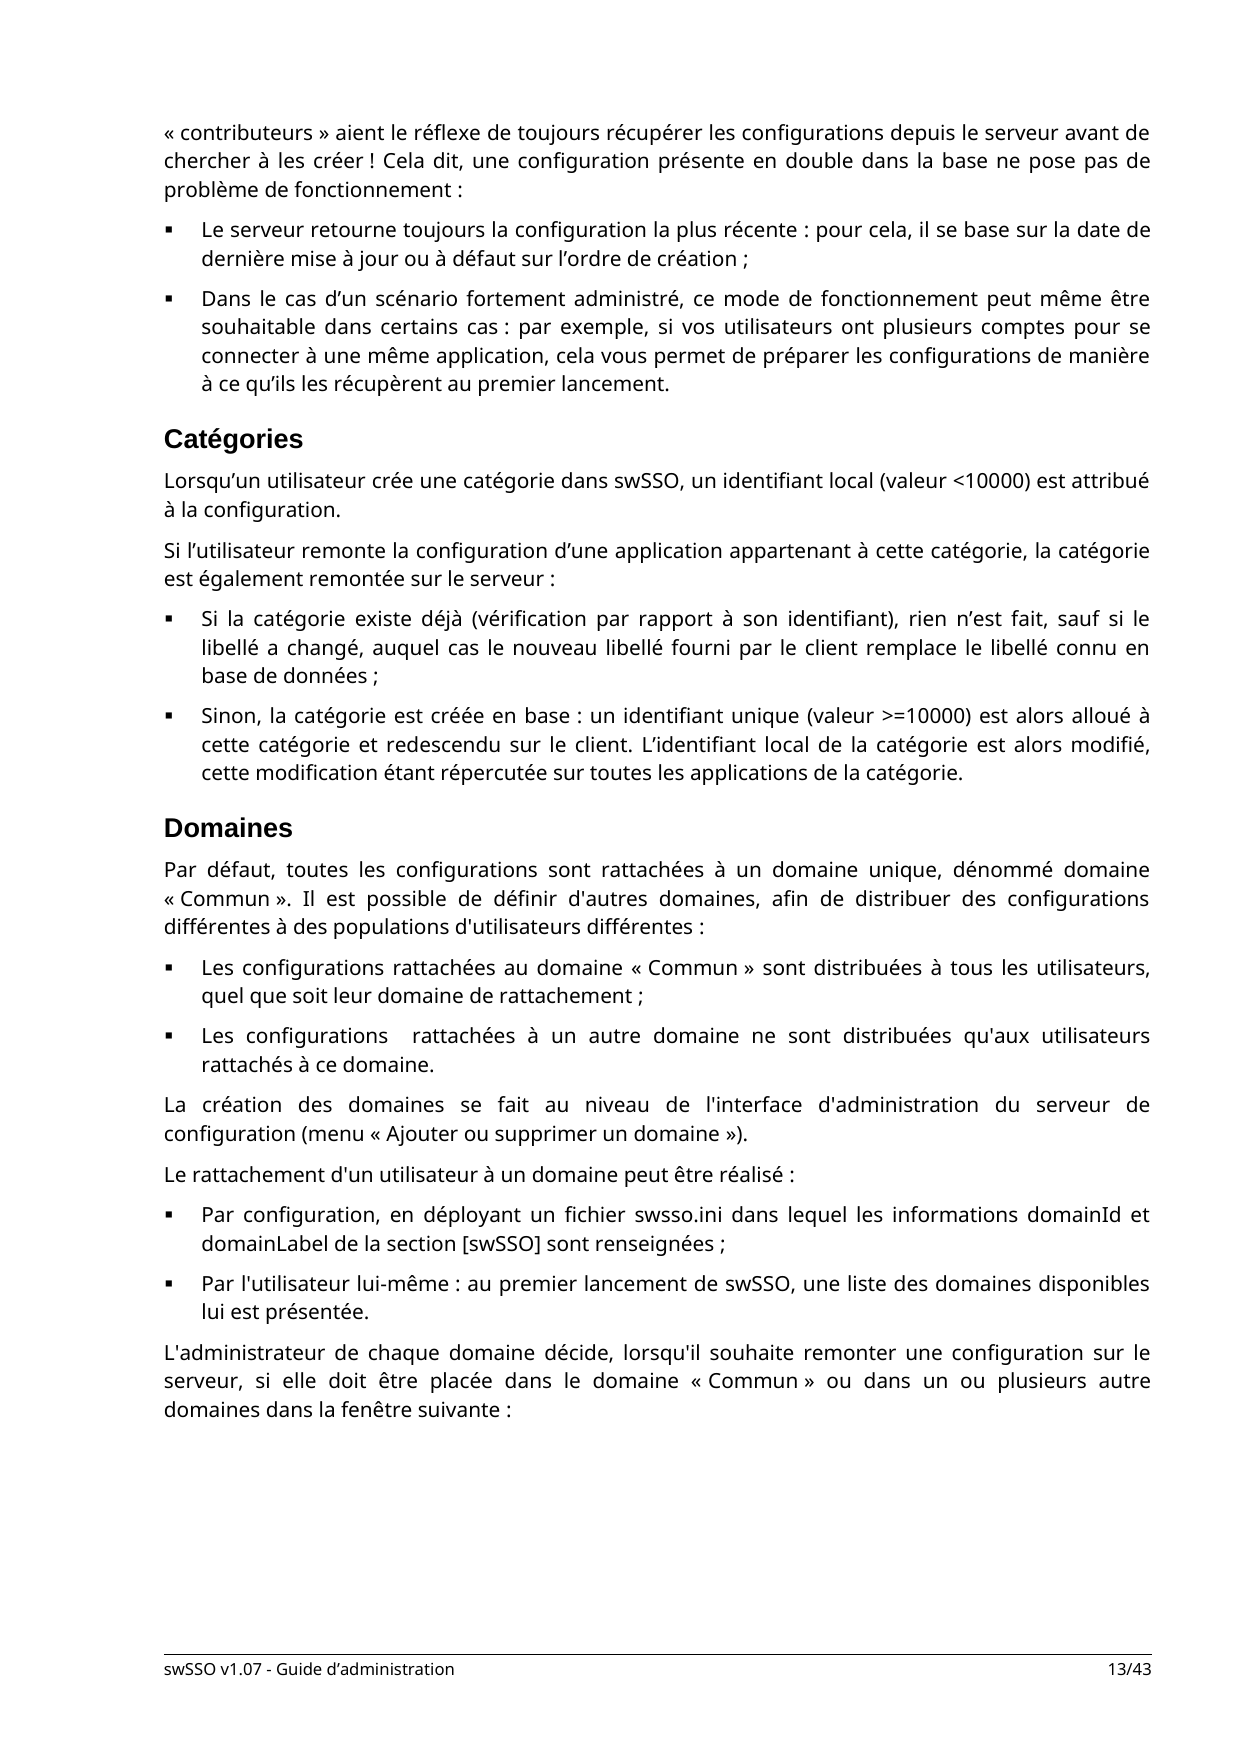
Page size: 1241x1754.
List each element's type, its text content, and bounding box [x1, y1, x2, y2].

list Si la catégorie existe déjà (vérification par rapport à son identifiant), rien n’est fait, sauf si le libellé a changé, auquel cas le nouveau libellé fourni par le client remplace le libellé connu en base de données ; [164, 604, 1152, 690]
list Les configurations rattachées à un autre domaine ne sont distribuées qu'aux utilisateurs rattachés à ce domaine. [164, 1021, 1152, 1078]
list Par configuration, en déployant un fichier swsso.ini dans lequel les informations domainId et domainLabel de la section [swSSO] sont renseignées ; [164, 1200, 1152, 1257]
subtitle Domaines [164, 812, 1152, 843]
text « contributeurs » aient le réflexe de toujours récupérer les configurations depuis le serveur avant de chercher à les créer ! Cela dit, une configuration présente en double dans la base ne pose pas de problème de fonctionnement : [164, 118, 1152, 203]
subtitle Catégories [164, 423, 1152, 454]
list Par l'utilisateur lui-même : au premier lancement de swSSO, une liste des domaines disponibles lui est présentée. [164, 1269, 1152, 1326]
list Le serveur retourne toujours la configuration la plus récente : pour cela, il se base sur la date de dernière mise à jour ou à défaut sur l’ordre de création ; [164, 215, 1152, 272]
text La création des domaines se fait au niveau de l'interface d'administration du serveur de configuration (menu « Ajouter ou supprimer un domaine »). [164, 1091, 1152, 1147]
text L'administrateur de chaque domaine décide, lorsqu'il souhaite remonter une configuration sur le serveur, si elle doit être placée dans le domaine « Commun » ou dans un ou plusieurs autre domaines dans la fenêtre suivante : [164, 1338, 1152, 1423]
text Lorsqu’un utilisateur crée une catégorie dans swSSO, un identifiant local (valeur <10000) est attribué à la configuration. [164, 466, 1152, 523]
text Par défaut, toutes les configurations sont rattachées à un domaine unique, dénommé domaine « Commun ». Il est possible de définir d'autres domaines, afin de distribuer des configurations différentes à des populations d'utilisateurs différentes : [164, 856, 1152, 941]
text Le rattachement d'un utilisateur à un domaine peut être réalisé : [164, 1160, 1152, 1188]
list Sinon, la catégorie est créée en base : un identifiant unique (valeur >=10000) est alors alloué à cette catégorie et redescendu sur le client. L’identifiant local de la catégorie est alors modifié, cette modification étant répercutée sur toutes les applications de la catégorie. [164, 701, 1152, 787]
text Si l’utilisateur remonte la configuration d’une application appartenant à cette catégorie, la catégorie est également remontée sur le serveur : [164, 536, 1152, 593]
list Les configurations rattachées au domaine « Commun » sont distribuées à tous les utilisateurs, quel que soit leur domaine de rattachement ; [164, 953, 1152, 1009]
list Dans le cas d’un scénario fortement administré, ce mode de fonctionnement peut même être souhaitable dans certains cas : par exemple, si vos utilisateurs ont plusieurs comptes pour se connecter à une même application, cela vous permet de préparer les configurations de manière à ce qu’ils les récupèrent au premier lancement. [164, 284, 1152, 398]
